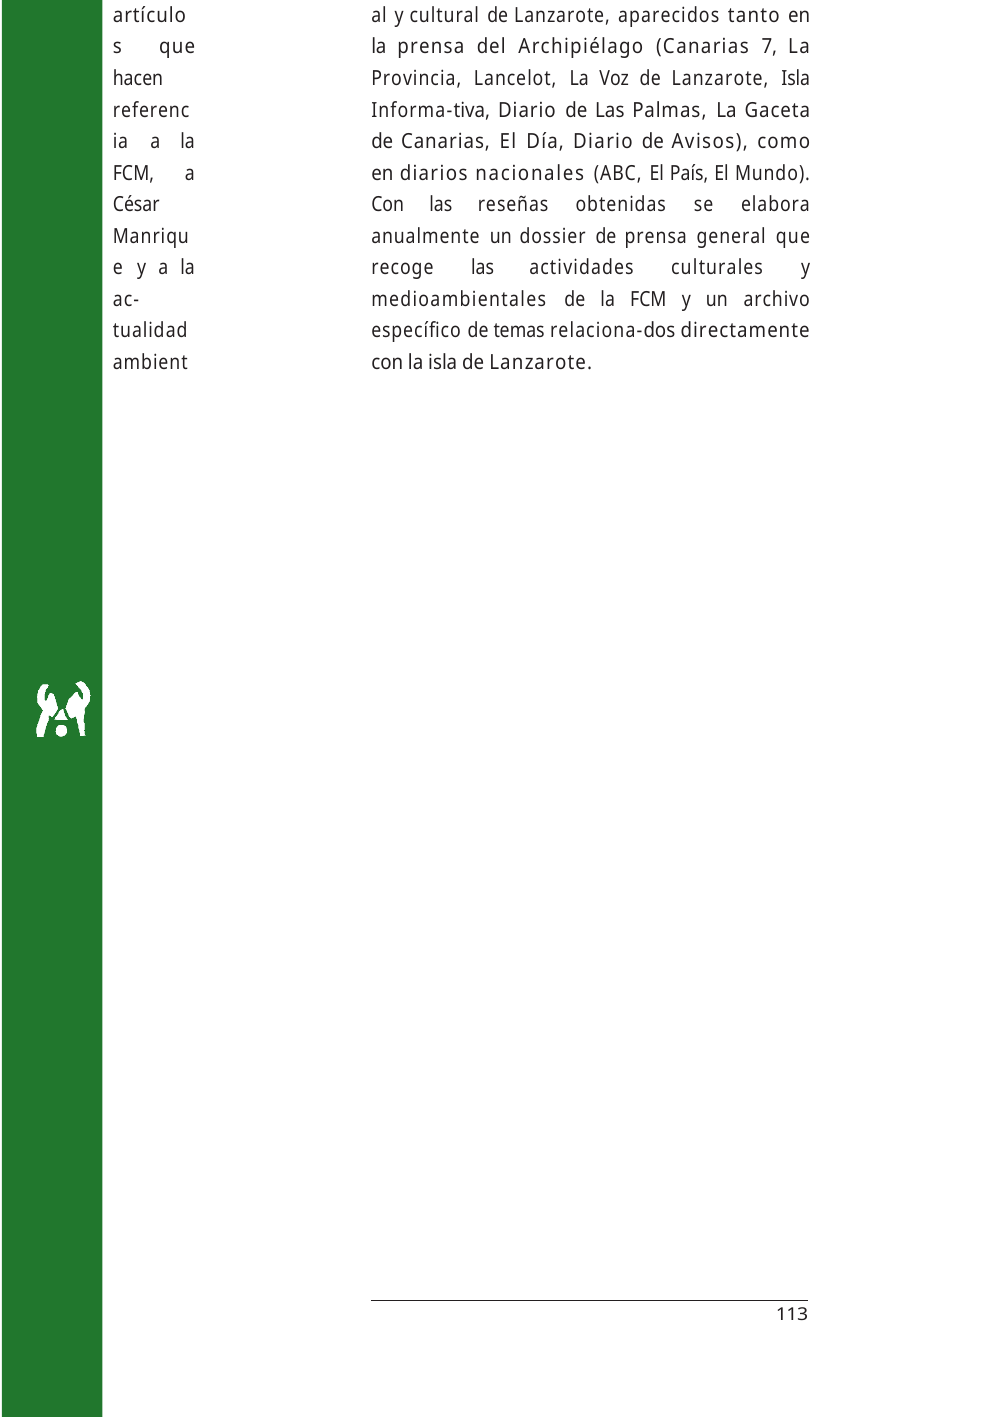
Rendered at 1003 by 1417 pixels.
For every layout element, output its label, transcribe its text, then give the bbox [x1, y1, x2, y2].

text al y cultural de Lanzarote, aparecidos tanto en la prensa del Archipiélago (Canarias 7, La Provincia, Lancelot, La Voz de Lanzarote, Isla Informa-tiva, Diario de Las Palmas, La Gaceta de Canarias, El Día, Diario de Avisos), como en diarios nacionales (ABC, El País, El Mundo). Con las reseñas obtenidas se elabora anualmente un dossier de prensa general que recoge las actividades culturales y medioambientales de la FCM y un archivo específico de temas relaciona-dos directamente con la isla de Lanzarote. [371, 0, 810, 376]
text artículos que hacen referencia a la FCM, a César Manrique y a la ac-tualidad ambient [113, 0, 195, 376]
